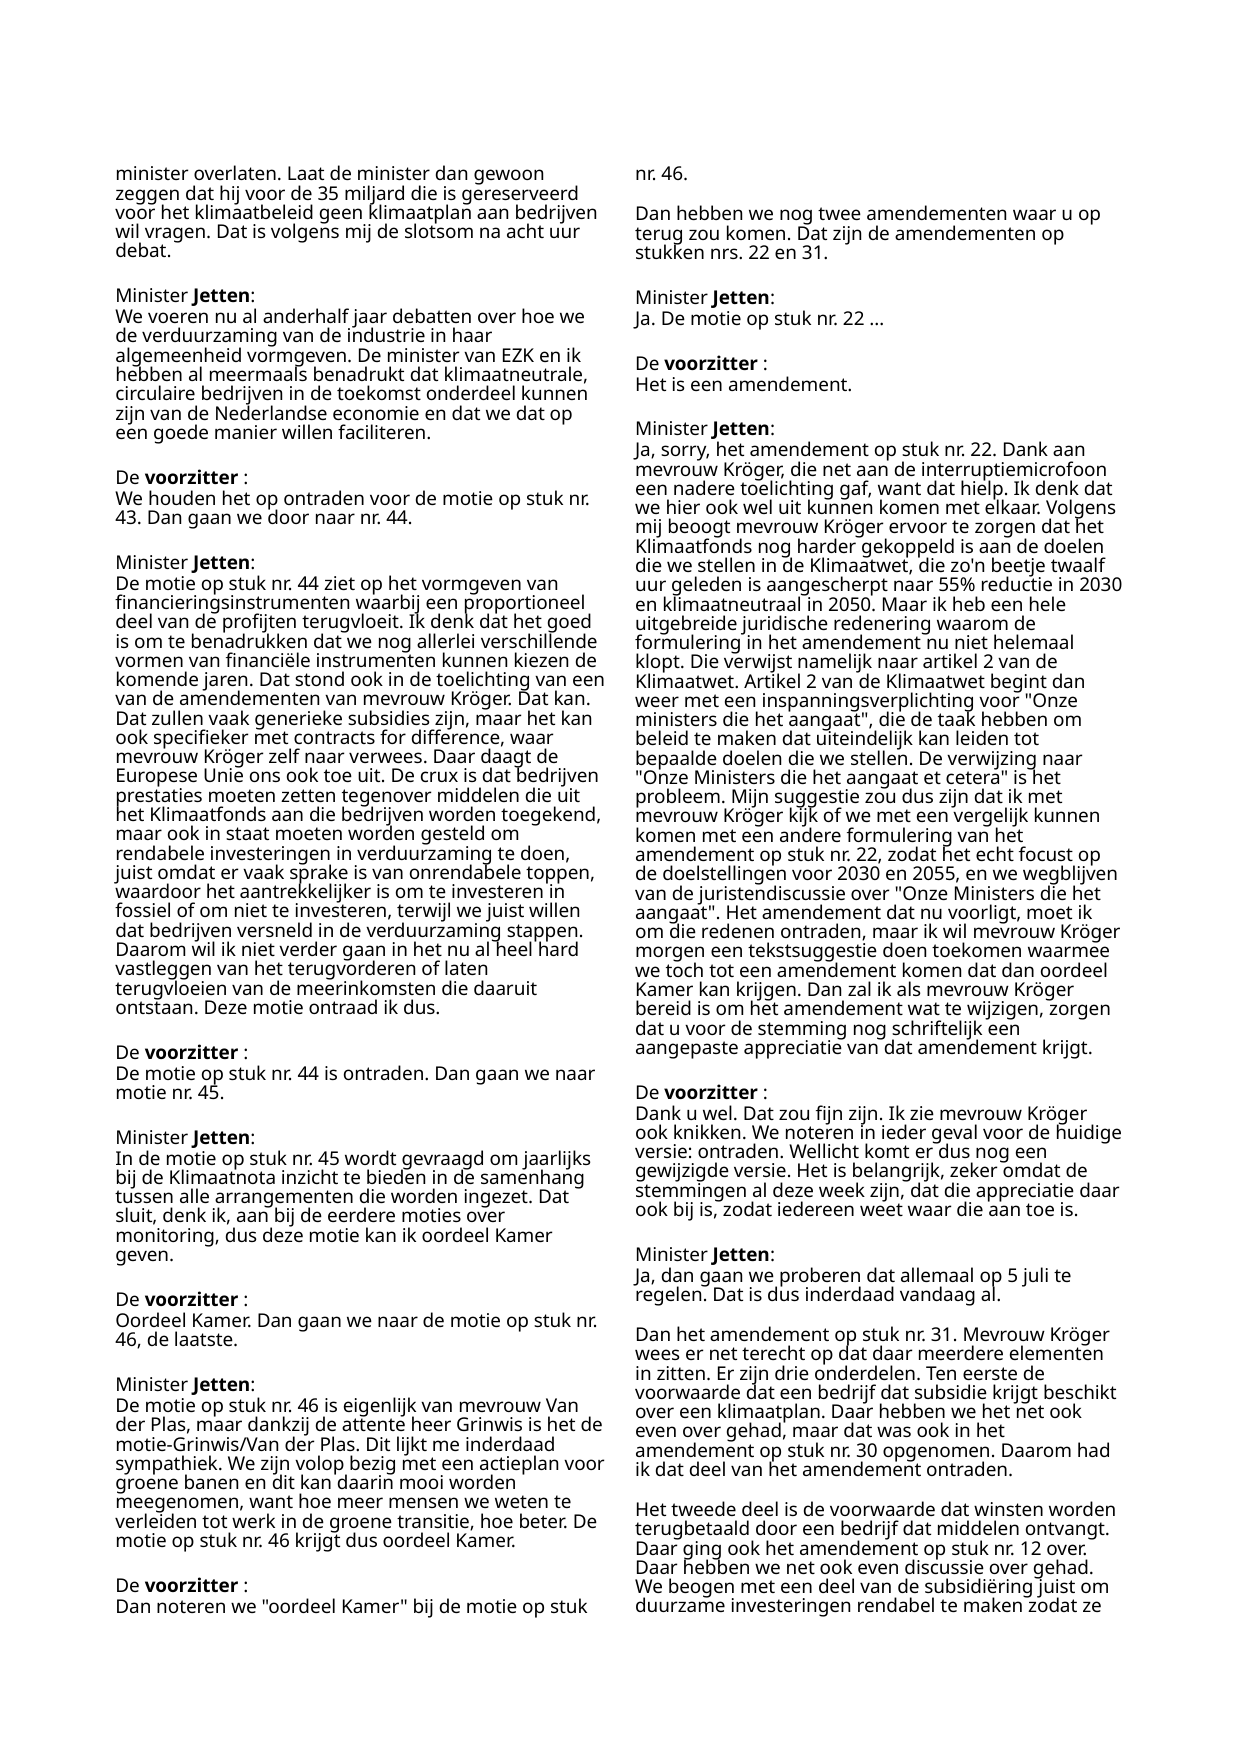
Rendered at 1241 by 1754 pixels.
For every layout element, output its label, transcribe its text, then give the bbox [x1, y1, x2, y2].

text In de motie op stuk nr. 45 wordt gevraagd om jaarlijks bij de Klimaatnota inzicht te bieden in de samenhang tussen alle arrangementen die worden ingezet. Dat sluit, denk ik, aan bij de eerdere moties over monitoring, dus deze motie kan ik oordeel Kamer geven. [115, 1150, 605, 1265]
text De voorzitter : [115, 1286, 605, 1312]
text Het tweede deel is de voorwaarde dat winsten worden terugbetaald door een bedrijf dat middelen ontvangt. Daar ging ook het amendement op stuk nr. 12 over. Daar hebben we net ook even discussie over gehad. We beogen met een deel van de subsidiëring juist om duurzame investeringen rendabel te maken zodat ze [635, 1501, 1125, 1617]
text Dan noteren we "oordeel Kamer" bij de motie op stuk [115, 1598, 605, 1617]
text De motie op stuk nr. 46 is eigenlijk van mevrouw Van der Plas, maar dankzij de attente heer Grinwis is het de motie-Grinwis/Van der Plas. Dit lijkt me inderdaad sympathiek. We zijn volop bezig met een actieplan voor groene banen en dit kan daarin mooi worden meegenomen, want hoe meer mensen we weten te verleiden tot werk in de groene transitie, hoe beter. De motie op stuk nr. 46 krijgt dus oordeel Kamer. [115, 1397, 605, 1551]
text Dan hebben we nog twee amendementen waar u op terug zou komen. Dat zijn de amendementen op stukken nrs. 22 en 31. [635, 205, 1125, 263]
text Oordeel Kamer. Dan gaan we naar de motie op stuk nr. 46, de laatste. [115, 1312, 605, 1350]
text Minister Jetten: [115, 1371, 605, 1397]
text Minister Jetten: [635, 1241, 1125, 1267]
text We houden het op ontraden voor de motie op stuk nr. 43. Dan gaan we door naar nr. 44. [115, 490, 605, 528]
text Ja. De motie op stuk nr. 22 … [635, 310, 1125, 329]
text De voorzitter : [115, 1572, 605, 1598]
text De voorzitter : [115, 464, 605, 490]
text De voorzitter : [635, 350, 1125, 376]
text Minister Jetten: [635, 284, 1125, 310]
text We voeren nu al anderhalf jaar debatten over hoe we de verduurzaming van de industrie in haar algemeenheid vormgeven. De minister van EZK en ik hebben al meermaals benadrukt dat klimaatneutrale, circulaire bedrijven in de toekomst onderdeel kunnen zijn van de Nederlandse economie en dat we dat op een goede manier willen faciliteren. [115, 308, 605, 443]
text nr. 46. [635, 165, 1125, 184]
text Ja, sorry, het amendement op stuk nr. 22. Dank aan mevrouw Kröger, die net aan de interruptiemicrofoon een nadere toelichting gaf, want dat hielp. Ik denk dat we hier ook wel uit kunnen komen met elkaar. Volgens mij beoogt mevrouw Kröger ervoor te zorgen dat het Klimaatfonds nog harder gekoppeld is aan de doelen die we stellen in de Klimaatwet, die zo'n beetje twaalf uur geleden is aangescherpt naar 55% reductie in 2030 en klimaatneutraal in 2050. Maar ik heb een hele uitgebreide juridische redenering waarom de formulering in het amendement nu niet helemaal klopt. Die verwijst namelijk naar artikel 2 van de Klimaatwet. Artikel 2 van de Klimaatwet begint dan weer met een inspanningsverplichting voor "Onze ministers die het aangaat", die de taak hebben om beleid te maken dat uiteindelijk kan leiden tot bepaalde doelen die we stellen. De verwijzing naar "Onze Ministers die het aangaat et cetera" is het probleem. Mijn suggestie zou dus zijn dat ik met mevrouw Kröger kijk of we met een vergelijk kunnen komen met een andere formulering van het amendement op stuk nr. 22, zodat het echt focust op de doelstellingen voor 2030 en 2055, en we wegblijven van de juristendiscussie over "Onze Ministers die het aangaat". Het amendement dat nu voorligt, moet ik om die redenen ontraden, maar ik wil mevrouw Kröger morgen een tekstsuggestie doen toekomen waarmee we toch tot een amendement komen dat dan oordeel Kamer kan krijgen. Dan zal ik als mevrouw Kröger bereid is om het amendement wat te wijzigen, zorgen dat u voor de stemming nog schriftelijk een aangepaste appreciatie van dat amendement krijgt. [635, 441, 1125, 1058]
text Minister Jetten: [635, 416, 1125, 441]
text Het is een amendement. [635, 376, 1125, 395]
text De motie op stuk nr. 44 is ontraden. Dan gaan we naar motie nr. 45. [115, 1064, 605, 1103]
text De motie op stuk nr. 44 ziet op het vormgeven van financieringsinstrumenten waarbij een proportioneel deel van de profijten terugvloeit. Ik denk dat het goed is om te benadrukken dat we nog allerlei verschillende vormen van financiële instrumenten kunnen kiezen de komende jaren. Dat stond ook in de toelichting van een van de amendementen van mevrouw Kröger. Dat kan. Dat zullen vaak generieke subsidies zijn, maar het kan ook specifieker met contracts for difference, waar mevrouw Kröger zelf naar verwees. Daar daagt de Europese Unie ons ook toe uit. De crux is dat bedrijven prestaties moeten zetten tegenover middelen die uit het Klimaatfonds aan die bedrijven worden toegekend, maar ook in staat moeten worden gesteld om rendabele investeringen in verduurzaming te doen, juist omdat er vaak sprake is van onrendabele toppen, waardoor het aantrekkelijker is om te investeren in fossiel of om niet te investeren, terwijl we juist willen dat bedrijven versneld in de verduurzaming stappen. Daarom wil ik niet verder gaan in het nu al heel hard vastleggen van het terugvorderen of laten terugvloeien van de meerinkomsten die daaruit ontstaan. Deze motie ontraad ik dus. [115, 575, 605, 1018]
text Minister Jetten: [115, 1124, 605, 1150]
text De voorzitter : [115, 1039, 605, 1064]
text Dan het amendement op stuk nr. 31. Mevrouw Kröger wees er net terecht op dat daar meerdere elementen in zitten. Er zijn drie onderdelen. Ten eerste de voorwaarde dat een bedrijf dat subsidie krijgt beschikt over een klimaatplan. Daar hebben we het net ook even over gehad, maar dat was ook in het amendement op stuk nr. 30 opgenomen. Daarom had ik dat deel van het amendement ontraden. [635, 1326, 1125, 1480]
text minister overlaten. Laat de minister dan gewoon zeggen dat hij voor de 35 miljard die is gereserveerd voor het klimaatbeleid geen klimaatplan aan bedrijven wil vragen. Dat is volgens mij de slotsom na acht uur debat. [115, 165, 605, 262]
text Minister Jetten: [115, 549, 605, 575]
text Dank u wel. Dat zou fijn zijn. Ik zie mevrouw Kröger ook knikken. We noteren in ieder geval voor de huidige versie: ontraden. Wellicht komt er dus nog een gewijzigde versie. Het is belangrijk, zeker omdat de stemmingen al deze week zijn, dat die appreciatie daar ook bij is, zodat iedereen weet waar die aan toe is. [635, 1104, 1125, 1220]
text Ja, dan gaan we proberen dat allemaal op 5 juli te regelen. Dat is dus inderdaad vandaag al. [635, 1267, 1125, 1305]
text De voorzitter : [635, 1079, 1125, 1104]
text Minister Jetten: [115, 282, 605, 308]
